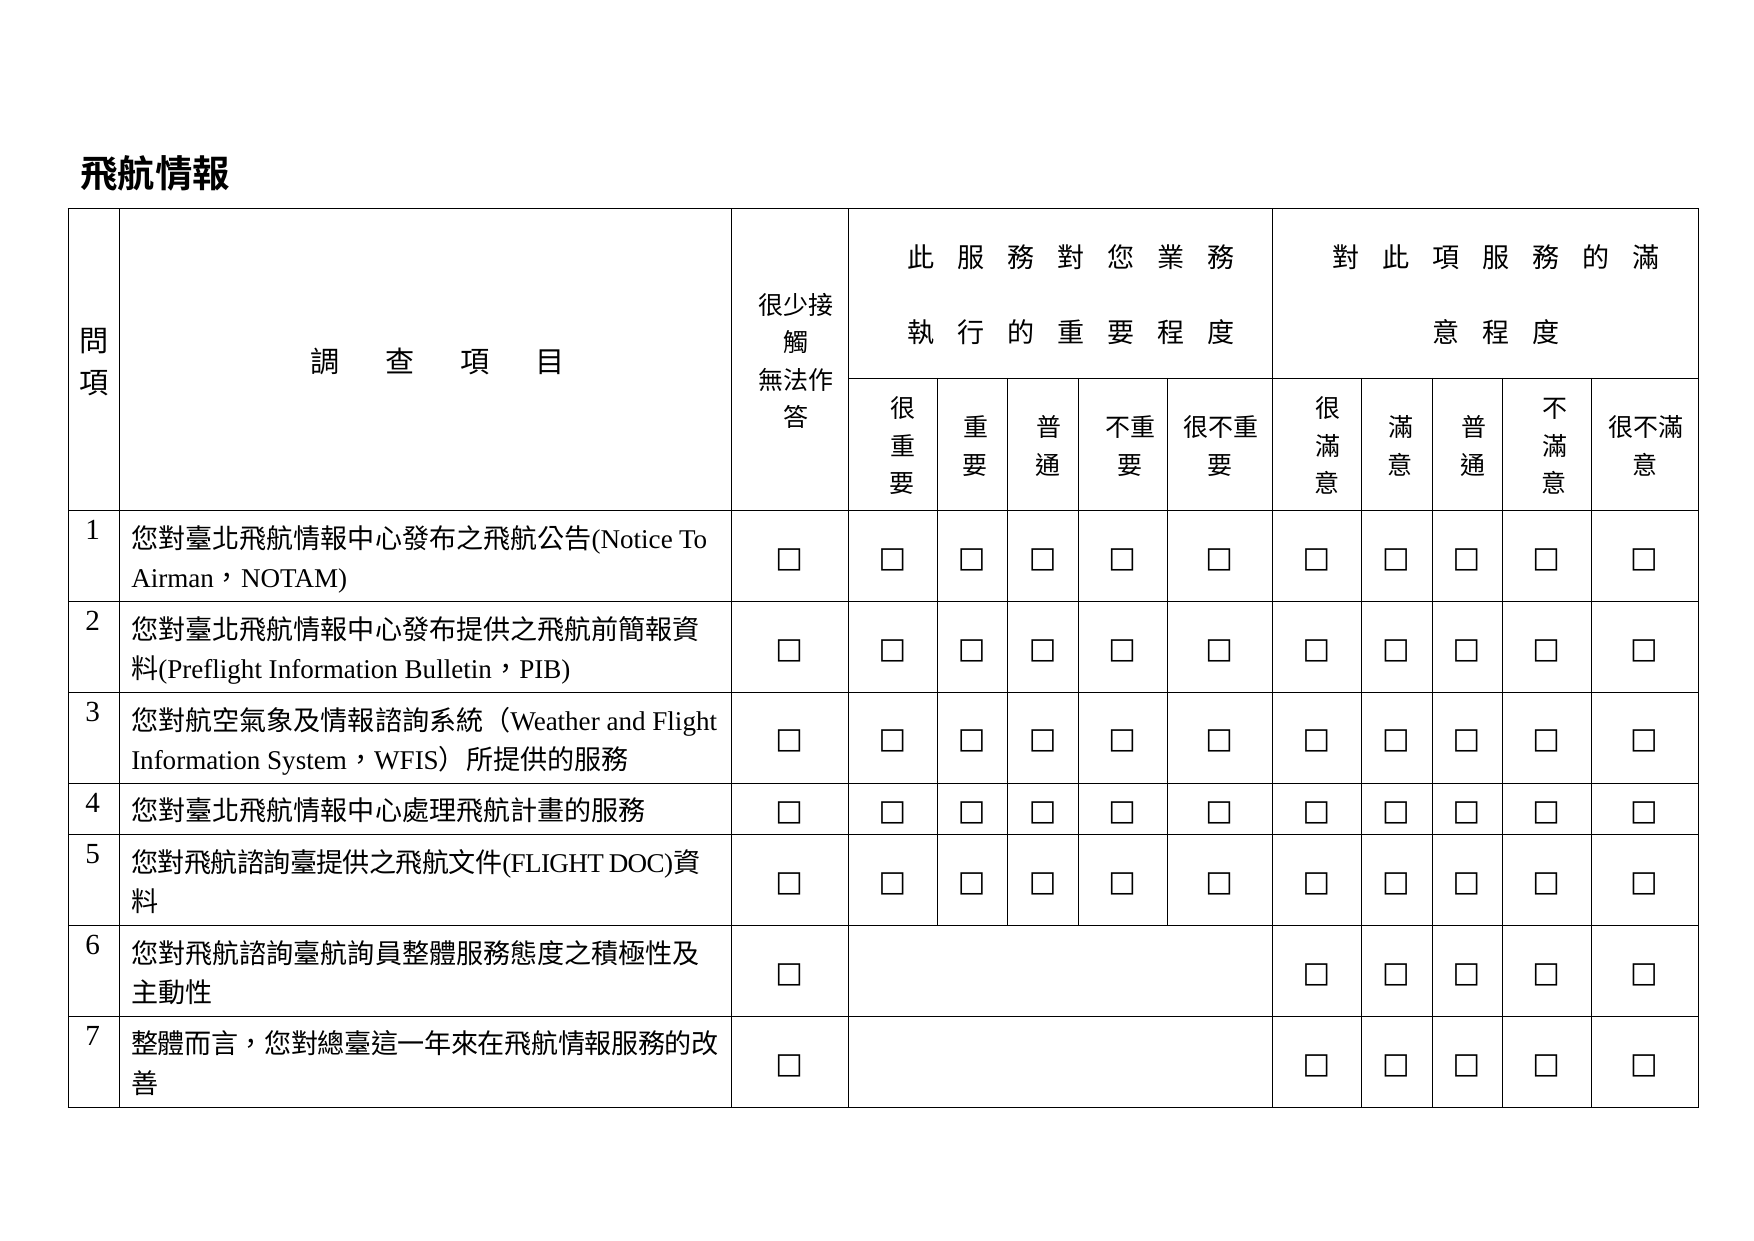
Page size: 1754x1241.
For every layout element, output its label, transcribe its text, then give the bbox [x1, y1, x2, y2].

table_cell 1 [69, 511, 119, 601]
table_cell 很重要 [849, 379, 937, 510]
table_cell □ [1273, 784, 1361, 834]
table_cell 普通 [1433, 379, 1502, 510]
table_cell □ [1433, 602, 1502, 692]
table_cell 不滿意 [1503, 379, 1591, 510]
table_cell □ [1592, 835, 1698, 925]
table_cell □ [1168, 784, 1272, 834]
table_cell □ [1592, 926, 1698, 1016]
table_cell □ [938, 693, 1007, 783]
text 飛航情報 [80, 144, 1680, 199]
table_cell □ [1273, 602, 1361, 692]
table_cell □ [1008, 784, 1078, 834]
table_cell 整體而言，您對總臺這一年來在飛航情報服務的改善 [120, 1017, 731, 1107]
table_cell 您對臺北飛航情報中心發布之飛航公告(Notice To Airman，NOTAM) [120, 511, 731, 601]
table_cell □ [1079, 602, 1167, 692]
table_cell □ [938, 602, 1007, 692]
table_cell □ [732, 693, 848, 783]
table_cell □ [1079, 511, 1167, 601]
table_cell □ [732, 926, 848, 1016]
table_cell □ [1008, 835, 1078, 925]
table_cell □ [1273, 835, 1361, 925]
table_cell □ [1362, 1017, 1432, 1107]
table_cell □ [1008, 693, 1078, 783]
table_cell 重要 [938, 379, 1007, 510]
table_cell □ [1592, 602, 1698, 692]
table_cell □ [1503, 835, 1591, 925]
table_cell □ [1168, 835, 1272, 925]
table_cell □ [1168, 511, 1272, 601]
table_cell 7 [69, 1017, 119, 1107]
table_header 調 查 項 目 [120, 209, 731, 510]
table_cell □ [1433, 926, 1502, 1016]
table_cell 不重要 [1079, 379, 1167, 510]
table_cell [849, 1017, 1272, 1107]
table_cell □ [732, 511, 848, 601]
table_cell 2 [69, 602, 119, 692]
table_cell □ [938, 511, 1007, 601]
table_header 問項 [69, 209, 119, 510]
table_cell □ [1008, 602, 1078, 692]
table_cell 普通 [1008, 379, 1078, 510]
table_cell □ [1362, 926, 1432, 1016]
table_cell 3 [69, 693, 119, 783]
table_cell □ [732, 784, 848, 834]
table_cell □ [1362, 602, 1432, 692]
table_cell □ [1362, 511, 1432, 601]
table_header 對此項服務的滿意程度 [1273, 209, 1698, 378]
table_cell □ [732, 1017, 848, 1107]
table_cell □ [938, 784, 1007, 834]
table_cell □ [1503, 926, 1591, 1016]
table_cell □ [849, 511, 937, 601]
table_cell □ [1433, 1017, 1502, 1107]
table_cell □ [1433, 784, 1502, 834]
table_cell □ [1592, 693, 1698, 783]
table_cell □ [1273, 511, 1361, 601]
table_cell □ [1592, 784, 1698, 834]
table_cell □ [1592, 1017, 1698, 1107]
table_cell □ [1503, 693, 1591, 783]
table_cell 您對臺北飛航情報中心處理飛航計畫的服務 [120, 784, 731, 834]
table_cell 很不重要 [1168, 379, 1272, 510]
table_cell □ [1362, 835, 1432, 925]
table_cell □ [1433, 511, 1502, 601]
table_cell □ [849, 835, 937, 925]
table_cell □ [849, 693, 937, 783]
table_cell □ [1079, 835, 1167, 925]
table_cell 您對飛航諮詢臺航詢員整體服務態度之積極性及主動性 [120, 926, 731, 1016]
table_cell □ [1433, 693, 1502, 783]
table_cell 4 [69, 784, 119, 834]
table_cell □ [1168, 602, 1272, 692]
table_cell □ [938, 835, 1007, 925]
table_cell □ [1362, 784, 1432, 834]
table_cell □ [1433, 835, 1502, 925]
table_cell □ [1503, 511, 1591, 601]
table_cell 您對飛航諮詢臺提供之飛航文件(FLIGHT DOC)資料 [120, 835, 731, 925]
table_cell □ [1008, 511, 1078, 601]
table_cell □ [1273, 926, 1361, 1016]
table_cell □ [732, 835, 848, 925]
table_cell 6 [69, 926, 119, 1016]
table_cell □ [849, 602, 937, 692]
table_header 很少接觸 無法作答 [732, 209, 848, 510]
table_cell 5 [69, 835, 119, 925]
table_cell 您對臺北飛航情報中心發布提供之飛航前簡報資料(Preflight Information Bulletin，PIB) [120, 602, 731, 692]
table_cell 很滿意 [1273, 379, 1361, 510]
table_cell □ [1592, 511, 1698, 601]
table_cell □ [732, 602, 848, 692]
table_cell 滿意 [1362, 379, 1432, 510]
table_cell □ [1273, 693, 1361, 783]
table_cell [849, 926, 1272, 1016]
table_cell 您對航空氣象及情報諮詢系統（Weather and Flight Information System，WFIS）所提供的服務 [120, 693, 731, 783]
table_cell □ [1503, 1017, 1591, 1107]
table_cell □ [1168, 693, 1272, 783]
table_cell □ [1503, 784, 1591, 834]
table_cell □ [1079, 693, 1167, 783]
table_cell □ [1362, 693, 1432, 783]
table_cell 很不滿意 [1592, 379, 1698, 510]
table_cell □ [1079, 784, 1167, 834]
table_cell □ [1503, 602, 1591, 692]
table_cell □ [1273, 1017, 1361, 1107]
table_cell □ [849, 784, 937, 834]
table_header 此服務對您業務執行的重要程度 [849, 209, 1272, 378]
